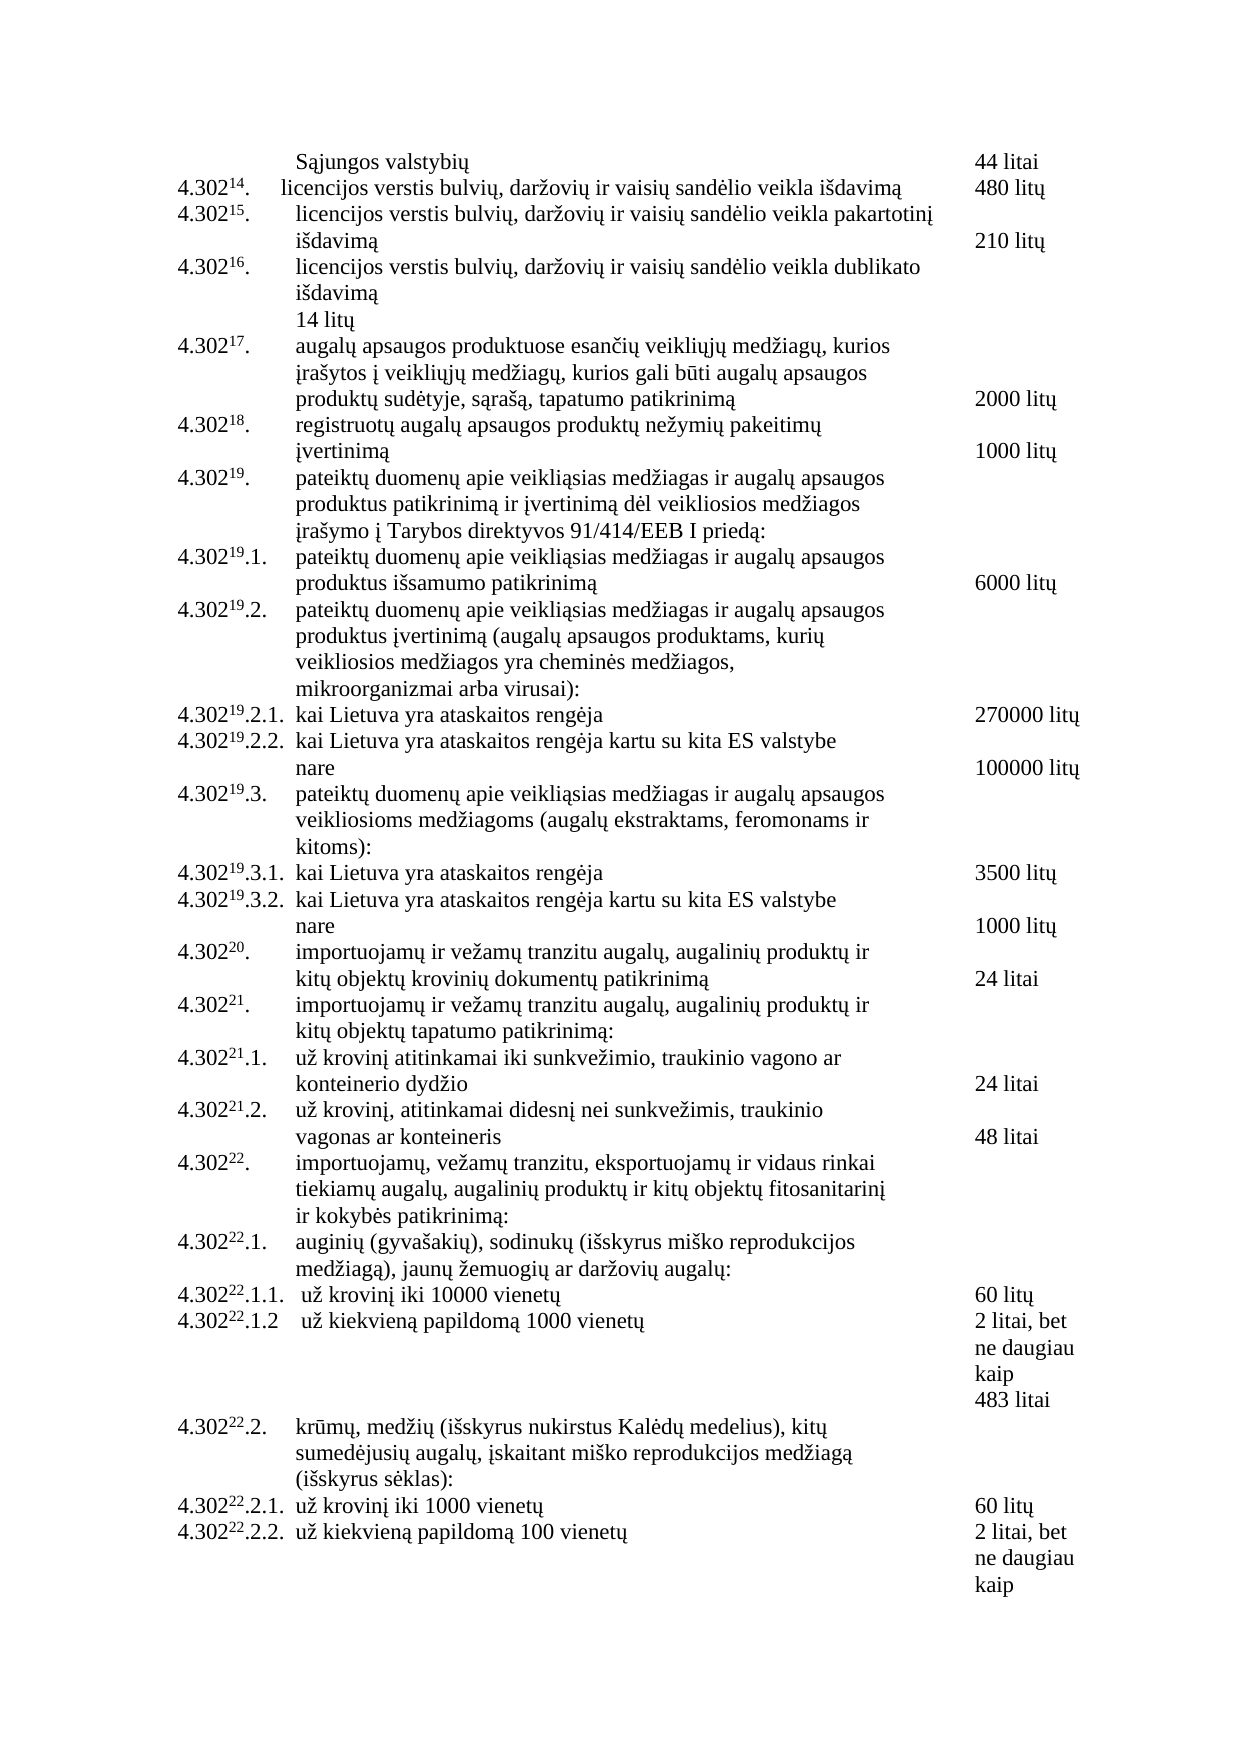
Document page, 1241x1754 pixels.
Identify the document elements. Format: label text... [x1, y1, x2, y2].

text 4.30222.2. krūmų, medžių (išskyrus nukirstus Kalėdų medelius), kitų [177, 1413, 1122, 1439]
text kitoms): [177, 833, 1122, 859]
text nare 100000 litų [177, 754, 1122, 780]
text veikliosioms medžiagoms (augalų ekstraktams, feromonams ir [177, 807, 1122, 833]
text 4.30219.3. pateiktų duomenų apie veikliąsias medžiagas ir augalų apsaugos [177, 780, 1122, 807]
text Sąjungos valstybių 44 litai [177, 148, 1122, 174]
text mikroorganizmai arba virusai): [177, 675, 1122, 701]
text 4.30219.2. pateiktų duomenų apie veikliąsias medžiagas ir augalų apsaugos [177, 596, 1122, 622]
text įrašytos į veikliųjų medžiagų, kurios gali būti augalų apsaugos [177, 358, 1122, 385]
text 4.30222. importuojamų, vežamų tranzitu, eksportuojamų ir vidaus rinkai [177, 1149, 1122, 1176]
text išdavimą 210 litų [177, 227, 1093, 253]
text 4.30215. licencijos verstis bulvių, daržovių ir vaisių sandėlio veikla pakartotinį [177, 200, 974, 227]
text 4.30219.2.1. kai Lietuva yra ataskaitos rengėja 270000 litų [177, 701, 1122, 727]
text kaip [974, 1571, 1122, 1597]
text 4.30219.3.2. kai Lietuva yra ataskaitos rengėja kartu su kita ES valstybe [177, 886, 1122, 912]
text (išskyrus sėklas): [177, 1465, 1122, 1492]
text konteinerio dydžio 24 litai [177, 1070, 1122, 1096]
text 4.30219.3.1. kai Lietuva yra ataskaitos rengėja 3500 litų [177, 859, 1122, 886]
text įrašymo į Tarybos direktyvos 91/414/EEB I priedą: [177, 517, 1122, 543]
text kaip [974, 1360, 1122, 1386]
text 4.30219.1. pateiktų duomenų apie veikliąsias medžiagas ir augalų apsaugos [177, 543, 1122, 569]
text 4.30219. pateiktų duomenų apie veikliąsias medžiagas ir augalų apsaugos [177, 464, 1122, 490]
text 483 litai [974, 1386, 1122, 1413]
text ne daugiau [974, 1544, 1122, 1571]
text 4.30222.1.2 už kiekvieną papildomą 1000 vienetų 2 litai, bet [177, 1307, 1122, 1334]
text nare 1000 litų [177, 912, 1122, 938]
text 4.30221.1. už krovinį atitinkamai iki sunkvežimio, traukinio vagono ar [177, 1044, 1122, 1070]
text 4.30216. licencijos verstis bulvių, daržovių ir vaisių sandėlio veikla dublikato [177, 253, 945, 279]
text ir kokybės patikrinimą: [177, 1202, 1122, 1228]
text sumedėjusių augalų, įskaitant miško reprodukcijos medžiagą [177, 1439, 1122, 1465]
text 4.30222.2.2. už kiekvieną papildomą 100 vienetų 2 litai, bet [177, 1518, 1122, 1544]
text 4.30220. importuojamų ir vežamų tranzitu augalų, augalinių produktų ir [177, 938, 1122, 965]
text 4.30219.2.2. kai Lietuva yra ataskaitos rengėja kartu su kita ES valstybe [177, 727, 1122, 754]
text 4.30218. registruotų augalų apsaugos produktų nežymių pakeitimų [177, 411, 1122, 438]
text 4.30217. augalų apsaugos produktuose esančių veikliųjų medžiagų, kurios [177, 332, 1122, 358]
text įvertinimą 1000 litų [177, 438, 1122, 464]
text 4.30222.1. auginių (gyvašakių), sodinukų (išskyrus miško reprodukcijos [177, 1228, 1122, 1254]
text produktus patikrinimą ir įvertinimą dėl veikliosios medžiagos [177, 490, 1122, 517]
text ne daugiau [177, 1334, 1122, 1360]
text kitų objektų tapatumo patikrinimą: [177, 1017, 1122, 1044]
text kitų objektų krovinių dokumentų patikrinimą 24 litai [177, 965, 1122, 991]
text produktus įvertinimą (augalų apsaugos produktams, kurių [177, 622, 1122, 648]
text 4.30214. licencijos verstis bulvių, daržovių ir vaisių sandėlio veikla išdavimą 480 litų [177, 174, 1107, 200]
text 4.30221.2. už krovinį, atitinkamai didesnį nei sunkvežimis, traukinio [177, 1096, 1122, 1123]
text 4.30222.2.1. už krovinį iki 1000 vienetų 60 litų [177, 1492, 1122, 1518]
text produktų sudėtyje, sąrašą, tapatumo patikrinimą 2000 litų [177, 385, 1122, 411]
text 4.30222.1.1. už krovinį iki 10000 vienetų 60 litų [177, 1281, 1122, 1307]
text medžiagą), jaunų žemuogių ar daržovių augalų: [177, 1254, 1122, 1281]
text išdavimą 14 litų [177, 279, 945, 332]
text 4.30221. importuojamų ir vežamų tranzitu augalų, augalinių produktų ir [177, 991, 1122, 1017]
text produktus išsamumo patikrinimą 6000 litų [177, 569, 1122, 596]
text veikliosios medžiagos yra cheminės medžiagos, [177, 648, 1122, 675]
text vagonas ar konteineris 48 litai [177, 1123, 1122, 1149]
text tiekiamų augalų, augalinių produktų ir kitų objektų fitosanitarinį [177, 1176, 1122, 1202]
